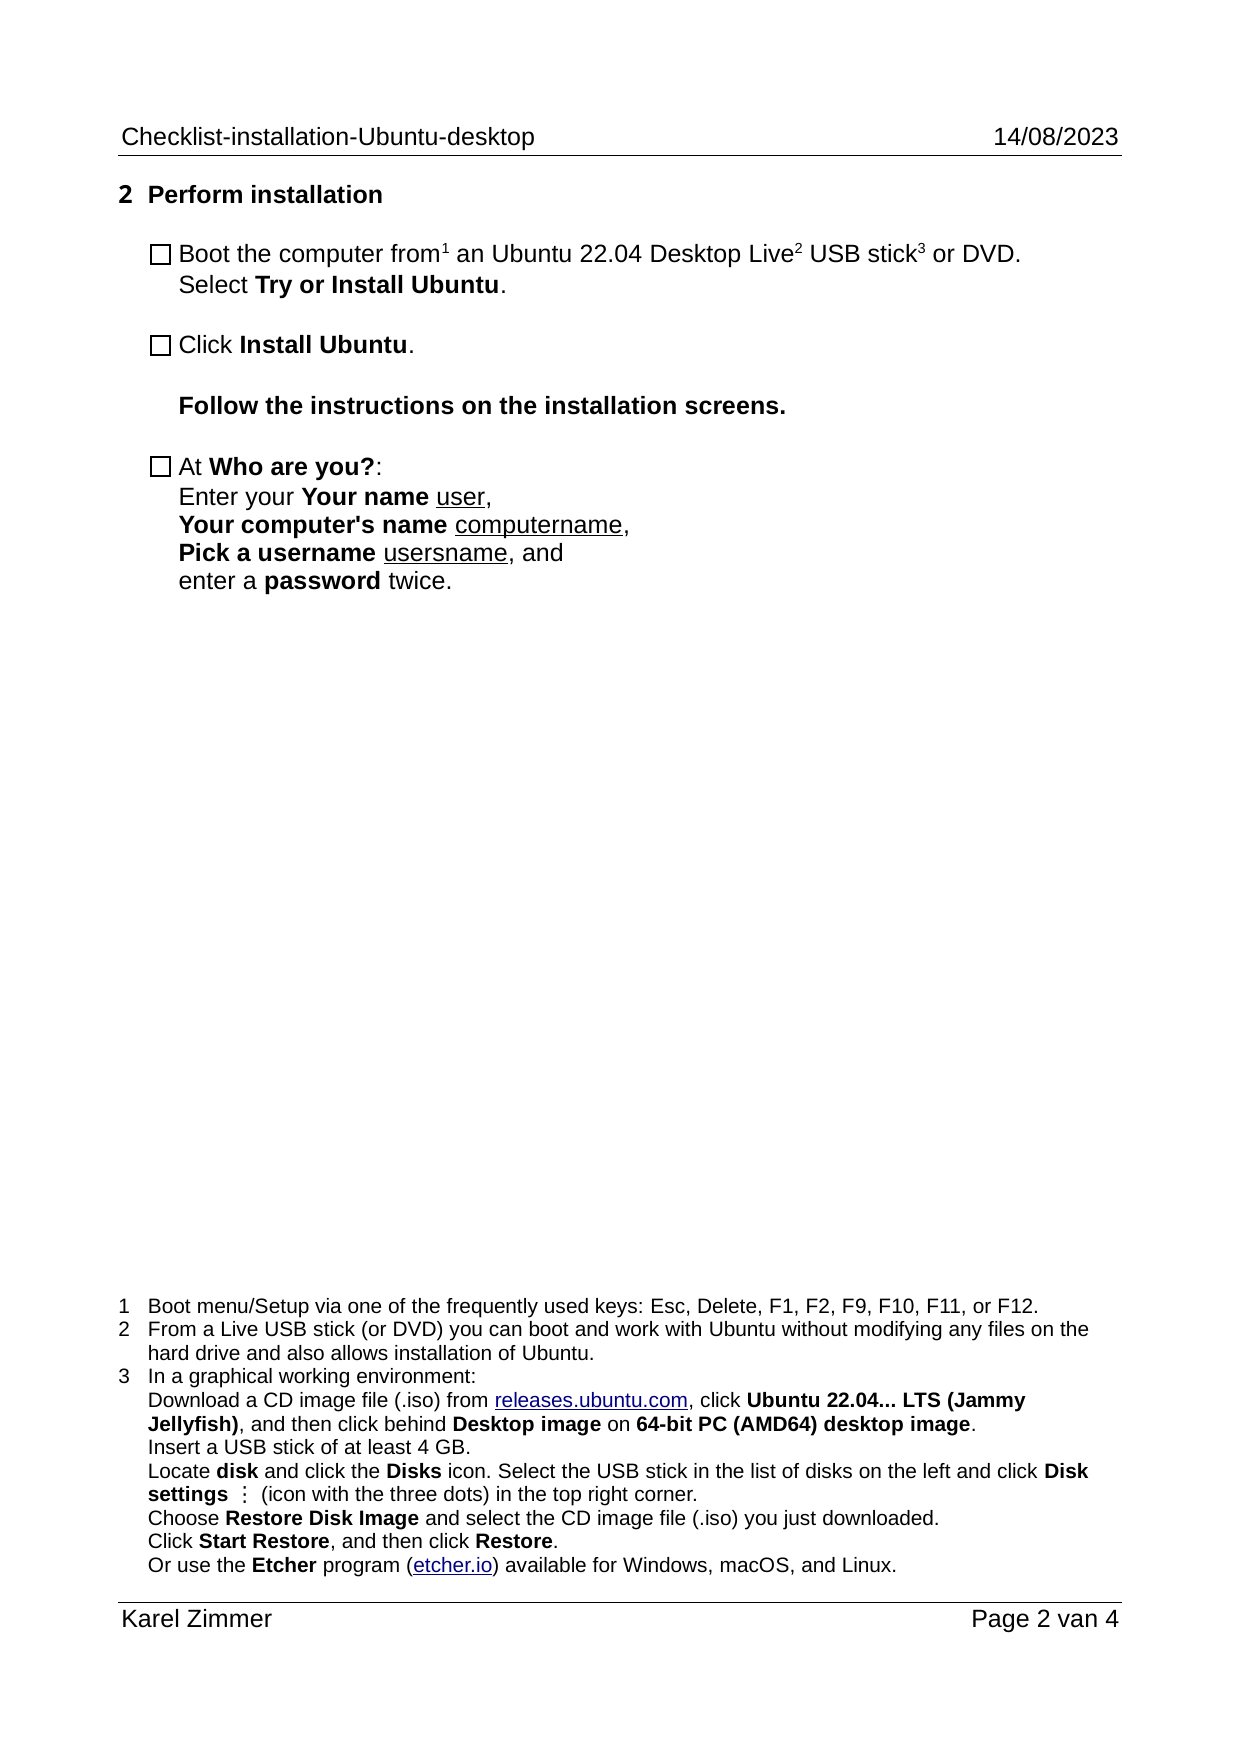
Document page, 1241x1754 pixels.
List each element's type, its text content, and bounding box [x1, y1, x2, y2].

table_cell [177, 421, 1122, 451]
table_cell Follow the instructions on the installation screens. [177, 391, 1122, 421]
table_cell [177, 300, 1122, 330]
table_cell Click Install Ubuntu. [177, 330, 1122, 360]
table_cell [118, 391, 142, 421]
table_cell [118, 421, 142, 451]
list Perform installation [118, 177, 1122, 211]
table_cell At Who are you?: [177, 451, 1122, 482]
table_cell [142, 421, 177, 451]
table_cell [142, 360, 177, 391]
table_cell [142, 451, 177, 482]
table_header [118, 239, 142, 269]
table_cell Enter your Your name USER, Your computer's name computername, Pick a username USERsname, and enter a password twice. [177, 482, 1122, 596]
table_cell [142, 269, 177, 300]
table_cell Select Try or Install Ubuntu. [177, 269, 1122, 300]
table_header [142, 239, 177, 269]
table_cell [118, 360, 142, 391]
table_cell [118, 451, 142, 482]
table_cell [118, 300, 142, 330]
table_cell [118, 269, 142, 300]
table_cell [142, 391, 177, 421]
table_cell [142, 482, 177, 596]
table_cell [142, 330, 177, 360]
table_header Boot the computer from an Ubuntu 22.04 Desktop Live USB stick or DVD. [177, 239, 1122, 269]
table_cell [118, 330, 142, 360]
table_cell [177, 360, 1122, 391]
table_cell [118, 482, 142, 596]
table_cell [142, 300, 177, 330]
